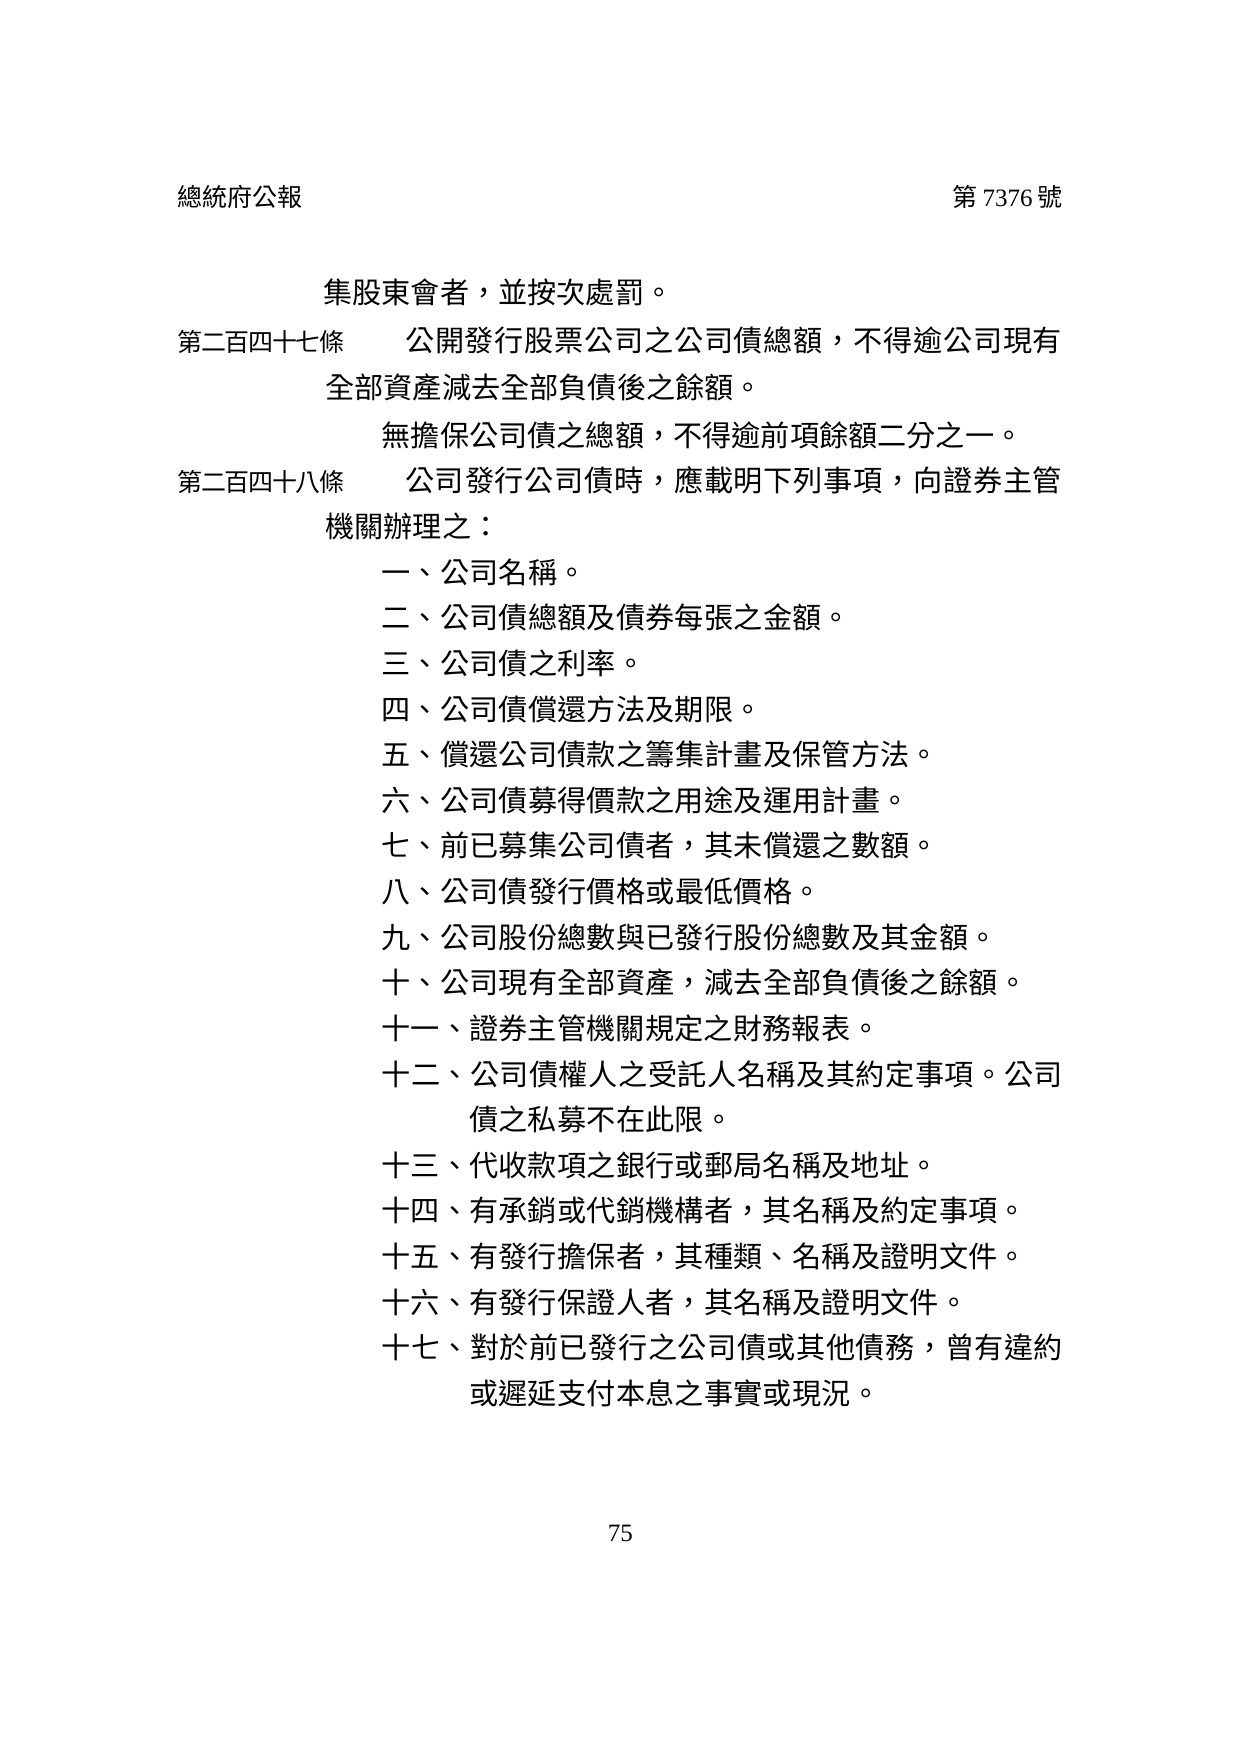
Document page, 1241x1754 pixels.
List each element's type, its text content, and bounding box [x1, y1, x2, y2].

text 六、公司債募得價款之用途及運用計畫。 [381, 775, 1063, 820]
text 八、公司債發行價格或最低價格。 [381, 866, 1063, 912]
text 十五、有發行擔保者，其種類、名稱及證明文件。 [381, 1231, 1063, 1277]
text 七、前已募集公司債者，其未償還之數額。 [381, 820, 1063, 866]
text 十、公司現有全部資產，減去全部負債後之餘額。 [381, 957, 1063, 1003]
text 第二百四十七條 公開發行股票公司之公司債總額，不得逾公司現有全部資產減去全部負債後之餘額。 [177, 313, 1063, 408]
text 二、公司債總額及債券每張之金額。 [381, 592, 1063, 638]
text 無擔保公司債之總額，不得逾前項餘額二分之一。 [323, 408, 1063, 455]
text 五、償還公司債款之籌集計畫及保管方法。 [381, 729, 1063, 775]
text 十六、有發行保證人者，其名稱及證明文件。 [381, 1277, 1063, 1322]
text 三、公司債之利率。 [381, 638, 1063, 683]
text 一、公司名稱。 [381, 547, 1063, 592]
text 十四、有承銷或代銷機構者，其名稱及約定事項。 [381, 1185, 1063, 1231]
text 十一、證券主管機關規定之財務報表。 [381, 1003, 1063, 1048]
text 十三、代收款項之銀行或郵局名稱及地址。 [381, 1140, 1063, 1185]
text 九、公司股份總數與已發行股份總數及其金額。 [381, 912, 1063, 957]
text 十二、公司債權人之受託人名稱及其約定事項。公司債之私募不在此限。 [381, 1048, 1063, 1140]
text 集股東會者，並按次處罰。 [323, 266, 1063, 313]
text 第二百四十八條 公司發行公司債時，應載明下列事項，向證券主管機關辦理之： [177, 455, 1063, 547]
text 四、公司債償還方法及期限。 [381, 683, 1063, 729]
text 十七、對於前已發行之公司債或其他債務，曾有違約或遲延支付本息之事實或現況。 [381, 1322, 1063, 1413]
